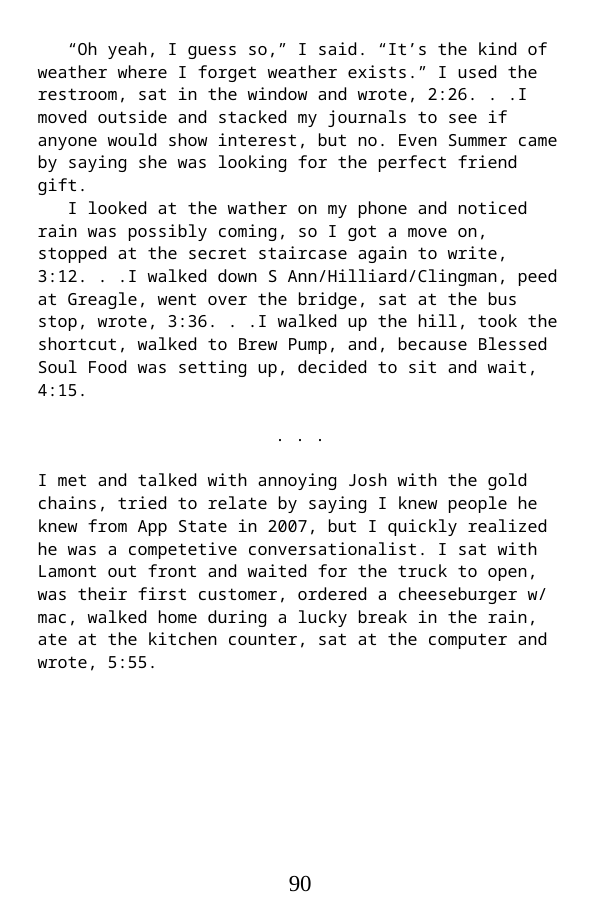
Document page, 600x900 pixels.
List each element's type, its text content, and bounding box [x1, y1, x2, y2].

text . . . [37, 423, 562, 446]
text “Oh yeah, I guess so,” I said. “It’s the kind of weather where I forget weather exists.” I used the restroom, sat in the window and wrote, 2:26. . .I moved outside and stacked my journals to see if anyone would show interest, but no. Even Summer came by saying she was looking for the perfect friend gift. [37, 37, 562, 196]
text I met and talked with annoying Josh with the gold chains, tried to relate by saying I knew people he knew from App State in 2007, but I quickly realized he was a competetive conversationalist. I sat with Lamont out front and waited for the truck to open, was their first customer, ordered a cheeseburger w/ mac, walked home during a lucky break in the rain, ate at the kitchen counter, sat at the computer and wrote, 5:55. [37, 469, 562, 673]
text I looked at the wather on my phone and noticed rain was possibly coming, so I got a move on, stopped at the secret staircase again to write, 3:12. . .I walked down S Ann/Hilliard/Clingman, peed at Greagle, went over the bridge, sat at the bus stop, wrote, 3:36. . .I walked up the hill, took the shortcut, walked to Brew Pump, and, because Blessed Soul Food was setting up, decided to sit and wait, 4:15. [37, 196, 562, 401]
